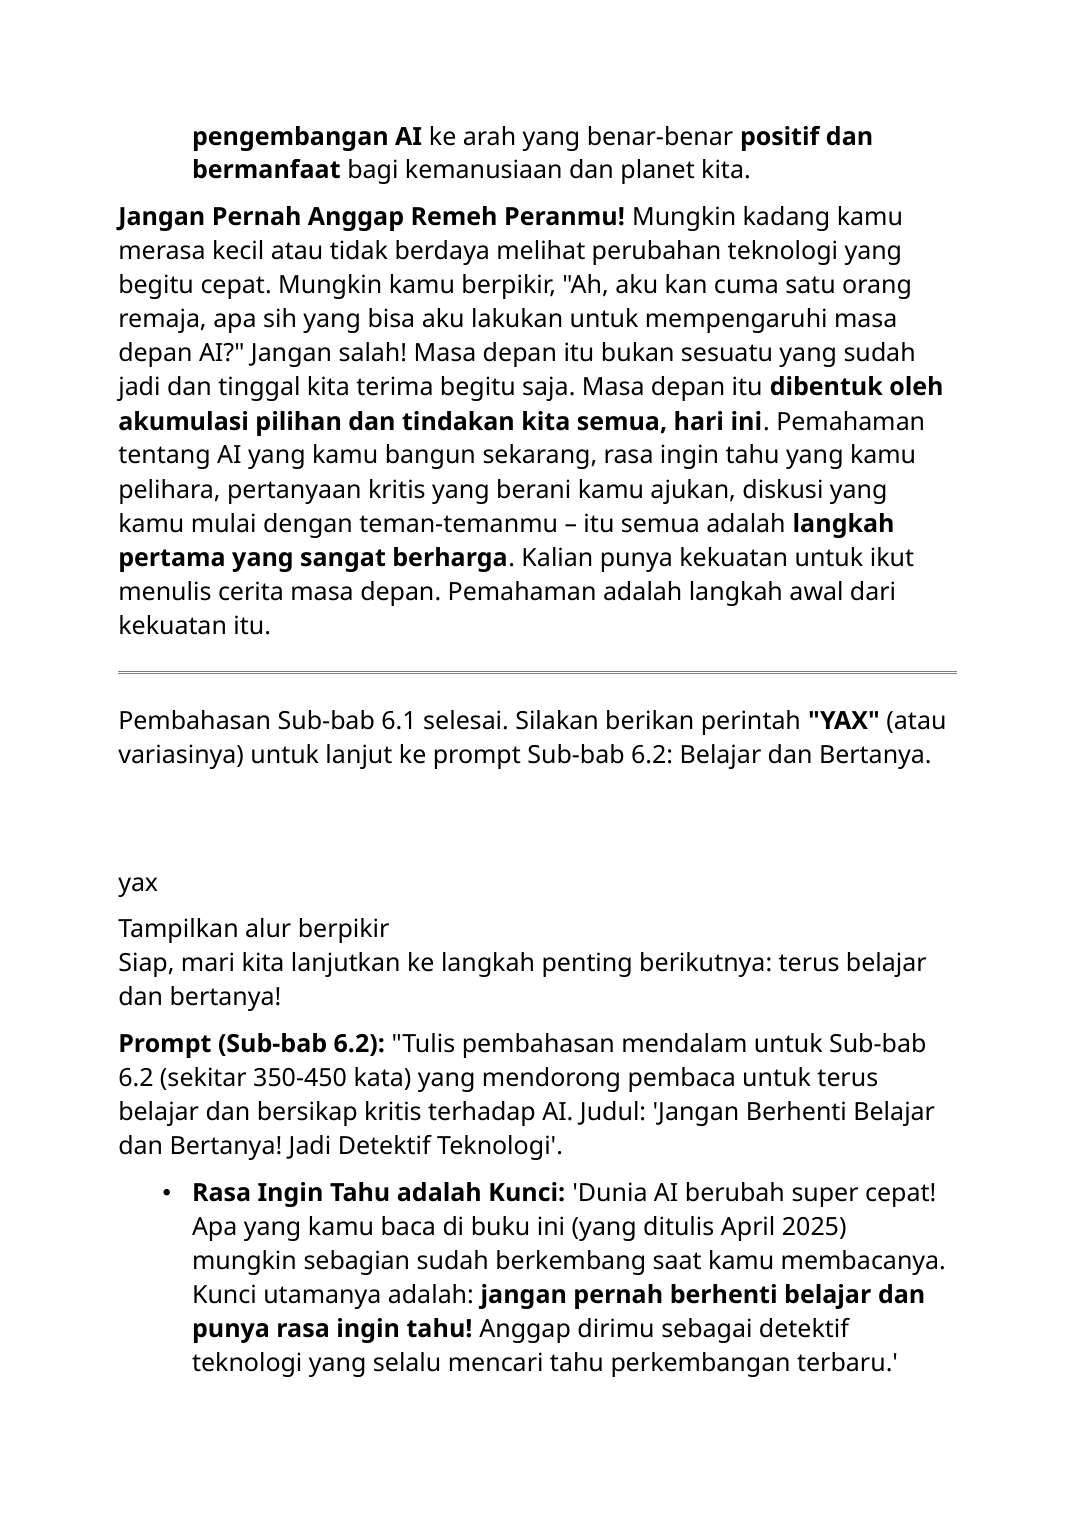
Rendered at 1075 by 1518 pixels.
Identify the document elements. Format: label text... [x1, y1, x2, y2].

list Rasa Ingin Tahu adalah Kunci: 'Dunia AI berubah super cepat! Apa yang kamu baca di buku ini (yang ditulis April 2025) mungkin sebagian sudah berkembang saat kamu membacanya. Kunci utamanya adalah: jangan pernah berhenti belajar dan punya rasa ingin tahu! Anggap dirimu sebagai detektif teknologi yang selalu mencari tahu perkembangan terbaru.' [162, 1174, 957, 1378]
text Jangan Pernah Anggap Remeh Peranmu! Mungkin kadang kamu merasa kecil atau tidak berdaya melihat perubahan teknologi yang begitu cepat. Mungkin kamu berpikir, "Ah, aku kan cuma satu orang remaja, apa sih yang bisa aku lakukan untuk mempengaruhi masa depan AI?" Jangan salah! Masa depan itu bukan sesuatu yang sudah jadi dan tinggal kita terima begitu saja. Masa depan itu dibentuk oleh akumulasi pilihan dan tindakan kita semua, hari ini. Pemahaman tentang AI yang kamu bangun sekarang, rasa ingin tahu yang kamu pelihara, pertanyaan kritis yang berani kamu ajukan, diskusi yang kamu mulai dengan teman-temanmu – itu semua adalah langkah pertama yang sangat berharga. Kalian punya kekuatan untuk ikut menulis cerita masa depan. Pemahaman adalah langkah awal dari kekuatan itu. [118, 199, 957, 642]
text Pembahasan Sub-bab 6.1 selesai. Silakan berikan perintah "YAX" (atau variasinya) untuk lanjut ke prompt Sub-bab 6.2: Belajar dan Bertanya. [118, 703, 957, 771]
text Tampilkan alur berpikir [118, 911, 957, 945]
text yax [118, 864, 957, 898]
text Siap, mari kita lanjutkan ke langkah penting berikutnya: terus belajar dan bertanya! [118, 945, 957, 1013]
text Prompt (Sub-bab 6.2): "Tulis pembahasan mendalam untuk Sub-bab 6.2 (sekitar 350-450 kata) yang mendorong pembaca untuk terus belajar dan bersikap kritis terhadap AI. Judul: 'Jangan Berhenti Belajar dan Bertanya! Jadi Detektif Teknologi'. [118, 1025, 957, 1162]
list pengembangan AI ke arah yang benar-benar positif dan bermanfaat bagi kemanusiaan dan planet kita. [162, 118, 957, 186]
